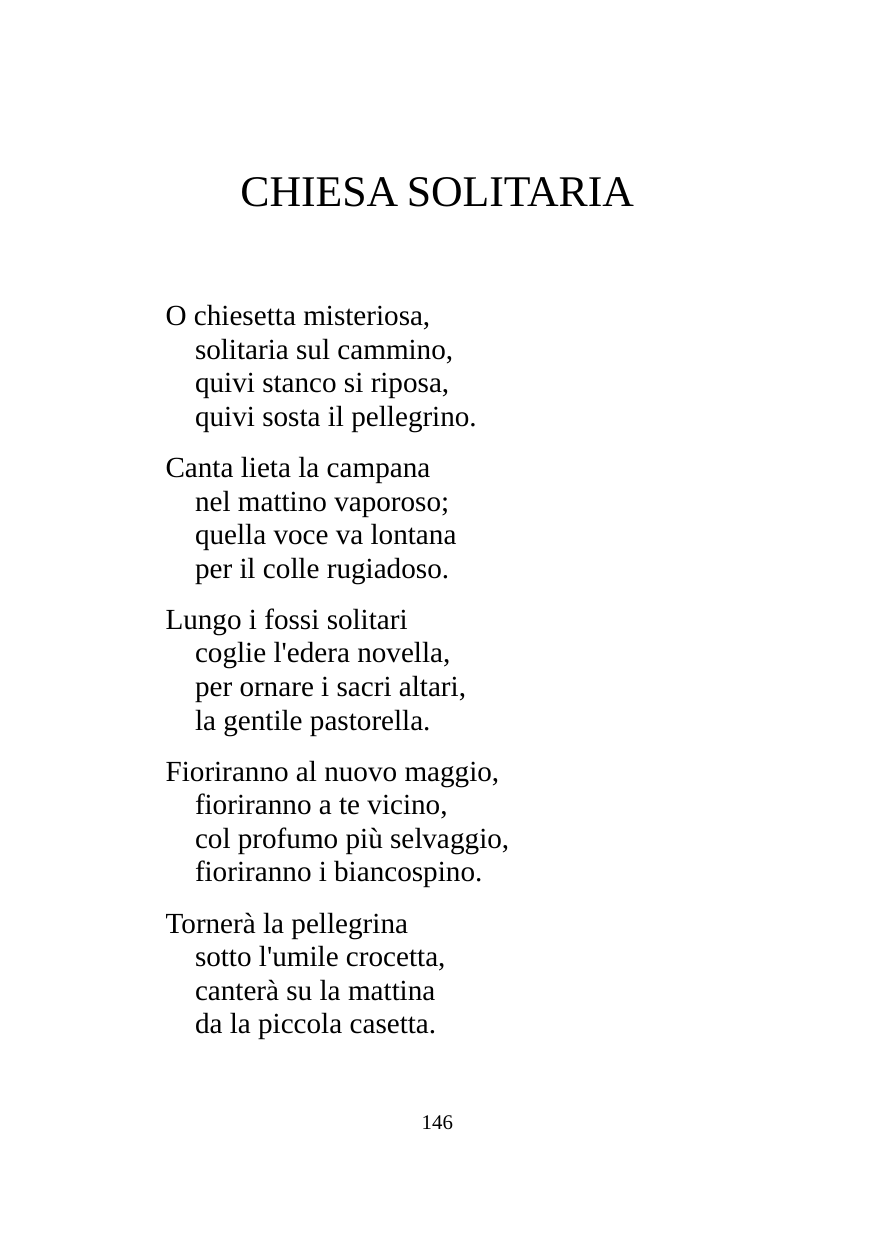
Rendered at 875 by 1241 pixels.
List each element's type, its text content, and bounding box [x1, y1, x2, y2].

subtitle CHIESA SOLITARIA [106, 165, 768, 216]
text Lungo i fossi solitari coglie l'edera novella, per ornare i sacri altari, la gentile pastorella. [165, 602, 768, 736]
text Tornerà la pellegrina sotto l'umile crocetta, canterà su la mattina da la piccola casetta. [165, 906, 768, 1040]
text Fioriranno al nuovo maggio, fioriranno a te vicino, col profumo più selvaggio, fioriranno i biancospino. [165, 754, 768, 888]
text Canta lieta la campana nel mattino vaporoso; quella voce va lontana per il colle rugiadoso. [165, 450, 768, 584]
text O chiesetta misteriosa, solitaria sul cammino, quivi stanco si riposa, quivi sosta il pellegrino. [165, 298, 768, 432]
